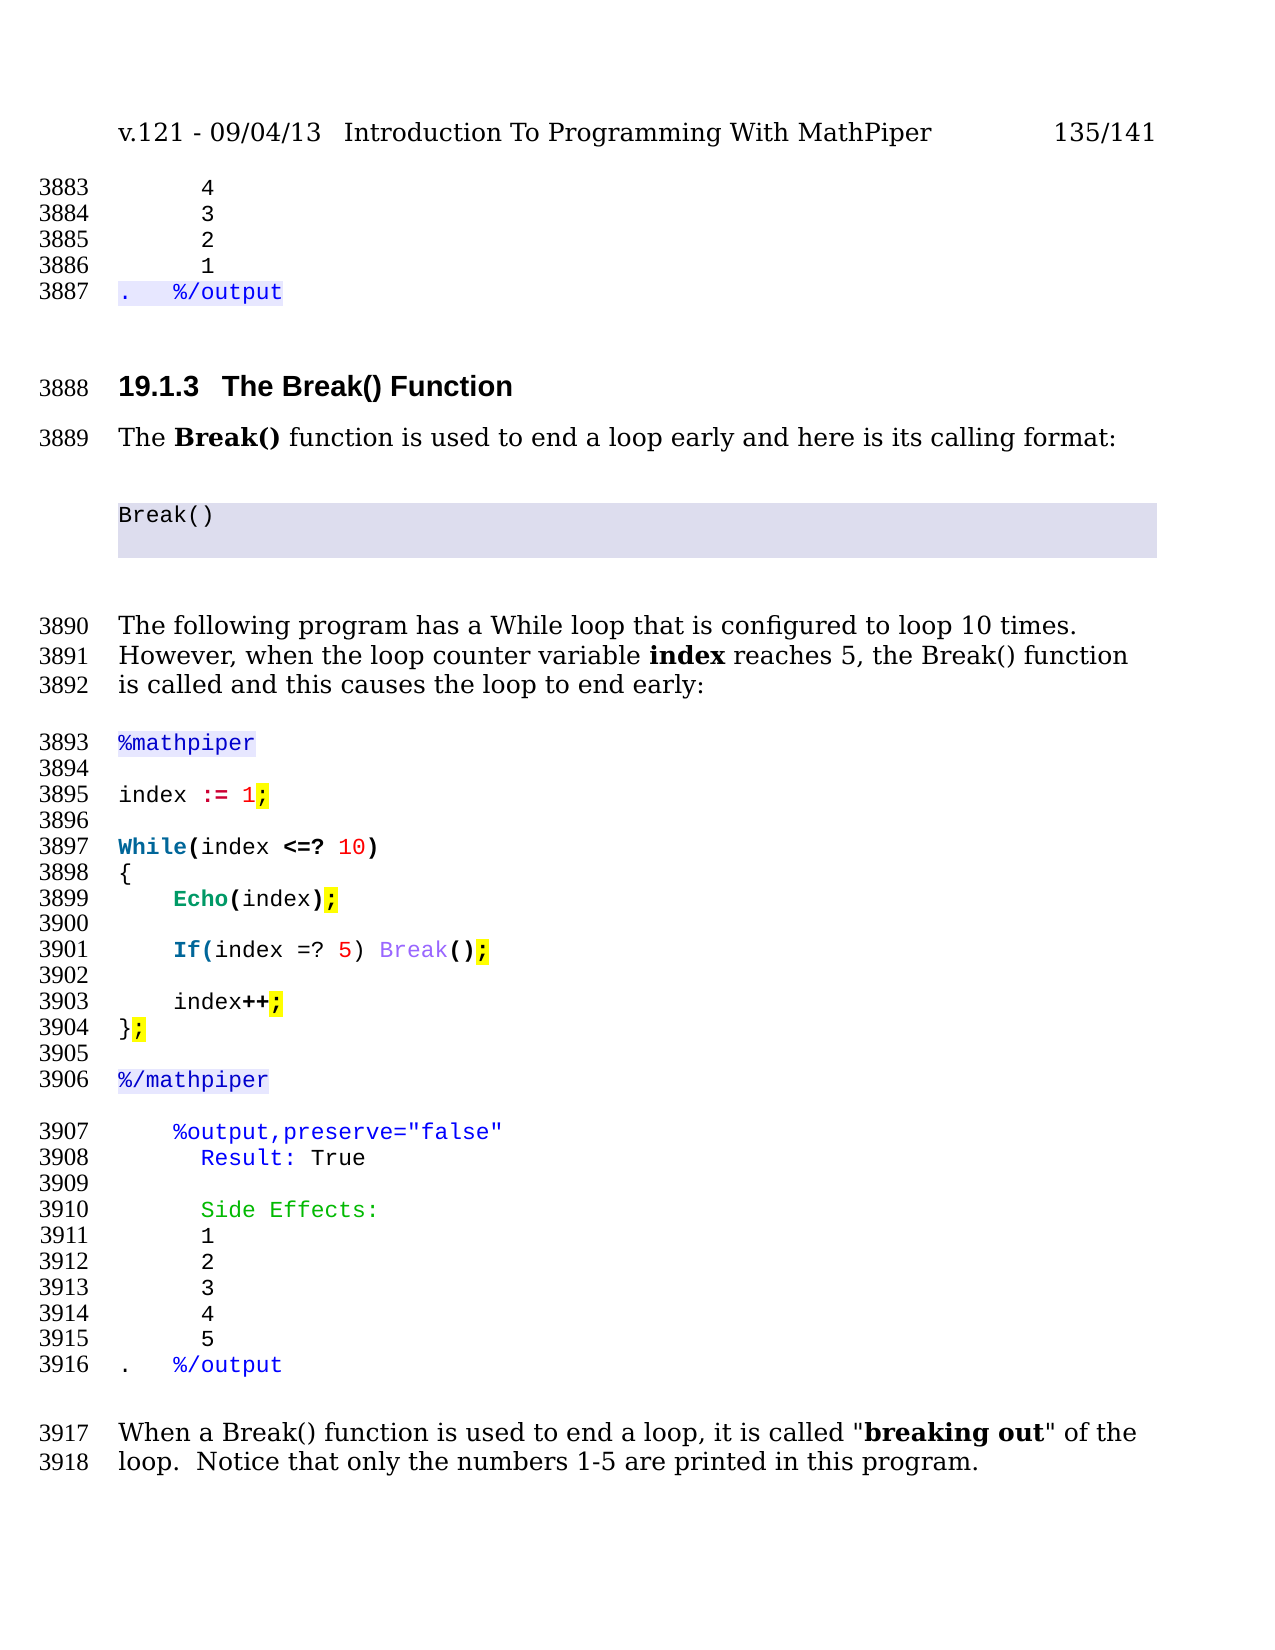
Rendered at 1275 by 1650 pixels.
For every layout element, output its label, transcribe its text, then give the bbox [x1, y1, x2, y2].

text 4 [118, 177, 1157, 203]
text . %/output [118, 281, 1157, 306]
text 3 [118, 203, 1157, 229]
text The Break() function is used to end a loop early and here is its calling format: [118, 423, 1157, 453]
text 5 [118, 1328, 1157, 1354]
table_header Break() [118, 503, 1157, 558]
text }; [118, 1017, 1157, 1042]
text 1 [118, 1224, 1157, 1250]
text 3 [118, 1276, 1157, 1302]
text 1 [118, 254, 1157, 281]
text Side Effects: [118, 1198, 1157, 1224]
text The following program has a While loop that is configured to loop 10 times. However, when the loop counter variable index reaches 5, the Break() function is called and this causes the loop to end early: [118, 612, 1157, 699]
text If(index =? 5) Break(); [118, 939, 1157, 965]
text 2 [118, 1250, 1157, 1276]
text index := 1; [118, 783, 1157, 809]
text 2 [118, 229, 1157, 254]
text While(index <=? 10) [118, 835, 1157, 861]
subtitle The Break() Function [118, 369, 1157, 402]
text %mathpiper [118, 731, 1157, 757]
text Result: True [118, 1146, 1157, 1172]
text { [118, 861, 1157, 887]
text %/mathpiper [118, 1068, 1157, 1094]
text Echo(index); [118, 887, 1157, 913]
text 4 [118, 1302, 1157, 1328]
text When a Break() function is used to end a loop, it is called "breaking out" of the loop. Notice that only the numbers 1-5 are printed in this program. [118, 1418, 1157, 1477]
text . %/output [118, 1354, 1157, 1380]
text %output,preserve="false" [118, 1120, 1157, 1146]
text index++; [118, 991, 1157, 1017]
